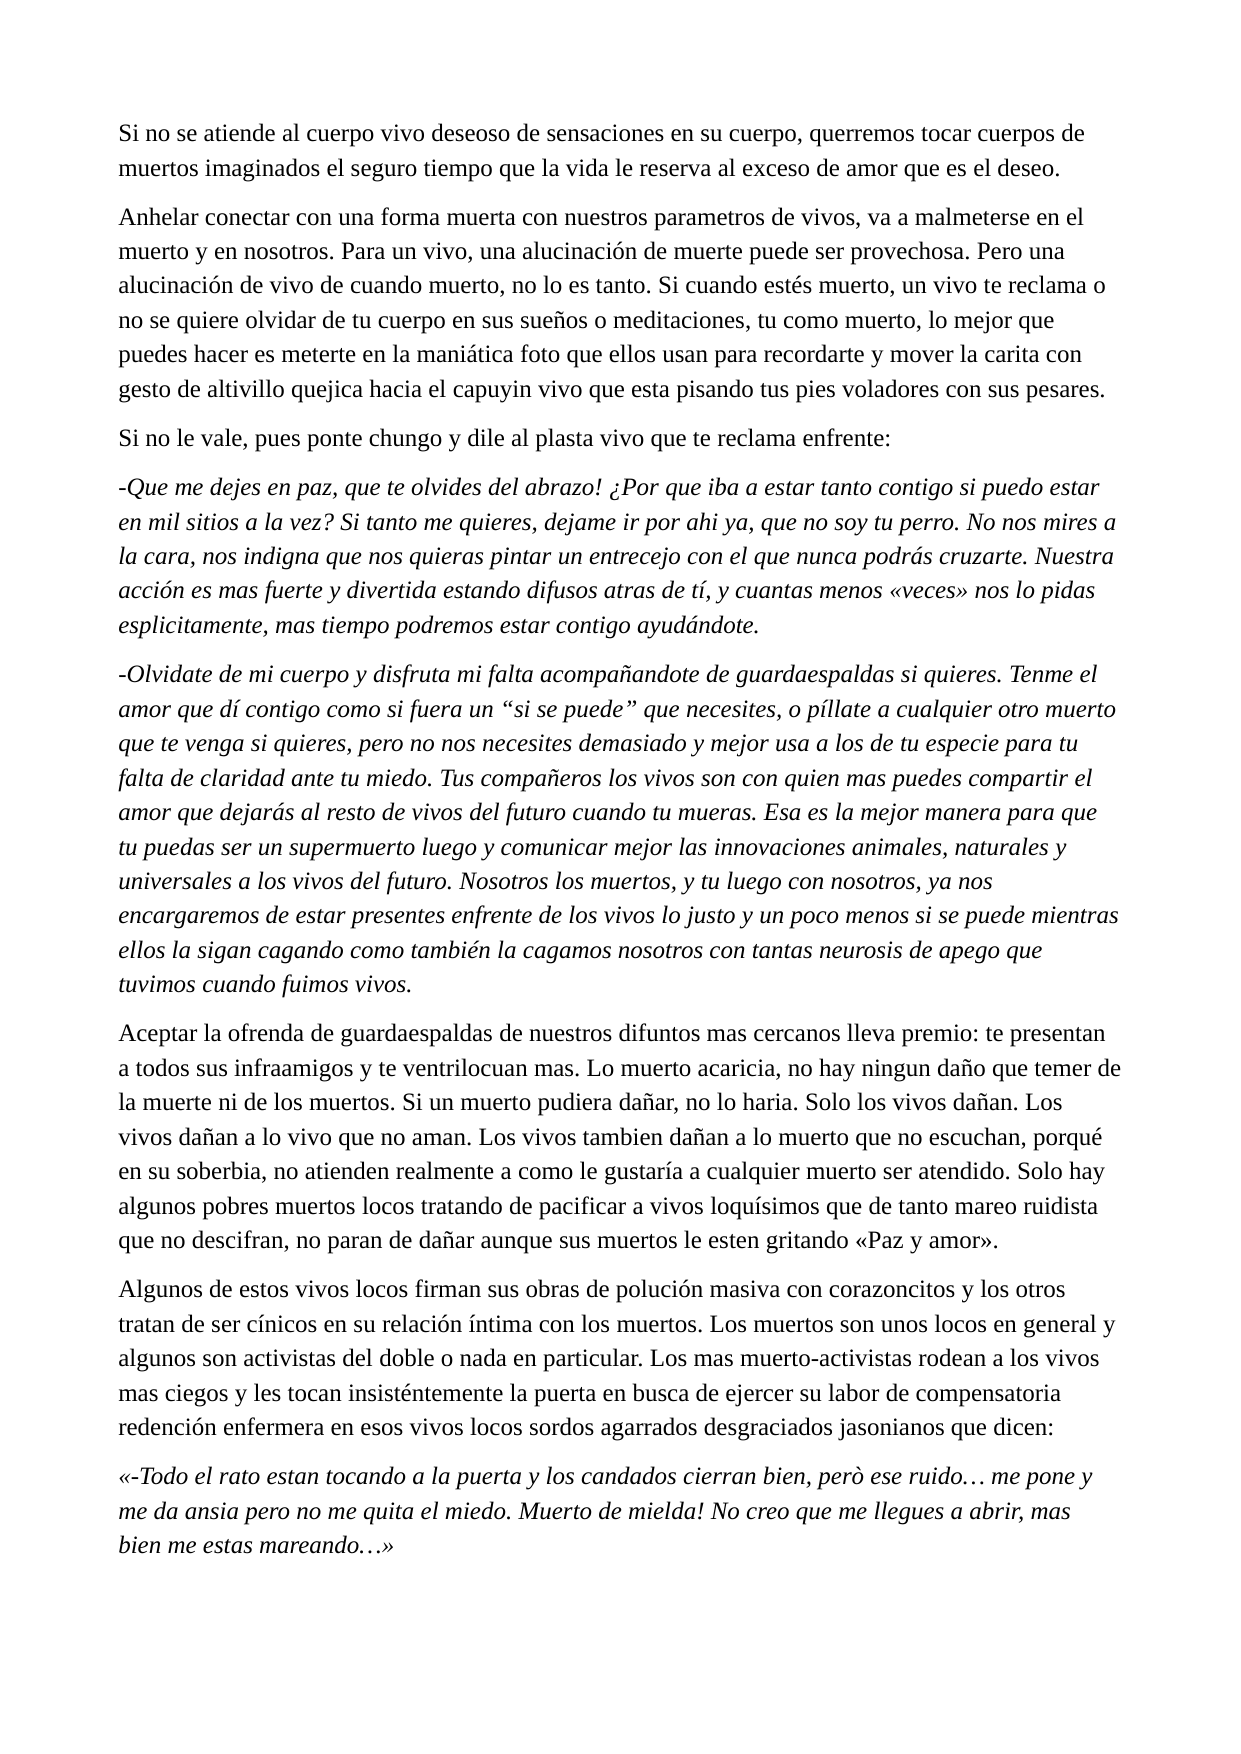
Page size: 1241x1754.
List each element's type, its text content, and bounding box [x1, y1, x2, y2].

text Aceptar la ofrenda de guardaespaldas de nuestros difuntos mas cercanos lleva premio: te presentan a todos sus infraamigos y te ventrilocuan mas. Lo muerto acaricia, no hay ningun daño que temer de la muerte ni de los muertos. Si un muerto pudiera dañar, no lo haria. Solo los vivos dañan. Los vivos dañan a lo vivo que no aman. Los vivos tambien dañan a lo muerto que no escuchan, porqué en su soberbia, no atienden realmente a como le gustaría a cualquier muerto ser atendido. Solo hay algunos pobres muertos locos tratando de pacificar a vivos loquísimos que de tanto mareo ruidista que no descifran, no paran de dañar aunque sus muertos le esten gritando «Paz y amor». [118, 1018, 1122, 1254]
text -Olvidate de mi cuerpo y disfruta mi falta acompañandote de guardaespaldas si quieres. Tenme el amor que dí contigo como si fuera un “si se puede” que necesites, o píllate a cualquier otro muerto que te venga si quieres, pero no nos necesites demasiado y mejor usa a los de tu especie para tu falta de claridad ante tu miedo. Tus compañeros los vivos son con quien mas puedes compartir el amor que dejarás al resto de vivos del futuro cuando tu mueras. Esa es la mejor manera para que tu puedas ser un supermuerto luego y comunicar mejor las innovaciones animales, naturales y universales a los vivos del futuro. Nosotros los muertos, y tu luego con nosotros, ya nos encargaremos de estar presentes enfrente de los vivos lo justo y un poco menos si se puede mientras ellos la sigan cagando como también la cagamos nosotros con tantas neurosis de apego que tuvimos cuando fuimos vivos. [118, 659, 1122, 998]
text Si no se atiende al cuerpo vivo deseoso de sensaciones en su cuerpo, querremos tocar cuerpos de muertos imaginados el seguro tiempo que la vida le reserva al exceso de amor que es el deseo. [118, 118, 1122, 181]
text Anhelar conectar con una forma muerta con nuestros parametros de vivos, va a malmeterse en el muerto y en nosotros. Para un vivo, una alucinación de muerte puede ser provechosa. Pero una alucinación de vivo de cuando muerto, no lo es tanto. Si cuando estés muerto, un vivo te reclama o no se quiere olvidar de tu cuerpo en sus sueños o meditaciones, tu como muerto, lo mejor que puedes hacer es meterte en la maniática foto que ellos usan para recordarte y mover la carita con gesto de altivillo quejica hacia el capuyin vivo que esta pisando tus pies voladores con sus pesares. [118, 202, 1122, 403]
text -Que me dejes en paz, que te olvides del abrazo! ¿Por que iba a estar tanto contigo si puedo estar en mil sitios a la vez? Si tanto me quieres, dejame ir por ahi ya, que no soy tu perro. No nos mires a la cara, nos indigna que nos quieras pintar un entrecejo con el que nunca podrás cruzarte. Nuestra acción es mas fuerte y divertida estando difusos atras de tí, y cuantas menos «veces» nos lo pidas esplicitamente, mas tiempo podremos estar contigo ayudándote. [118, 472, 1122, 639]
text Algunos de estos vivos locos firman sus obras de polución masiva con corazoncitos y los otros tratan de ser cínicos en su relación íntima con los muertos. Los muertos son unos locos en general y algunos son activistas del doble o nada en particular. Los mas muerto-activistas rodean a los vivos mas ciegos y les tocan insisténtemente la puerta en busca de ejercer su labor de compensatoria redención enfermera en esos vivos locos sordos agarrados desgraciados jasonianos que dicen: [118, 1274, 1122, 1441]
text Si no le vale, pues ponte chungo y dile al plasta vivo que te reclama enfrente: [118, 423, 1122, 452]
text «-Todo el rato estan tocando a la puerta y los candados cierran bien, però ese ruido… me pone y me da ansia pero no me quita el miedo. Muerto de mielda! No creo que me llegues a abrir, mas bien me estas mareando…» [118, 1461, 1122, 1559]
